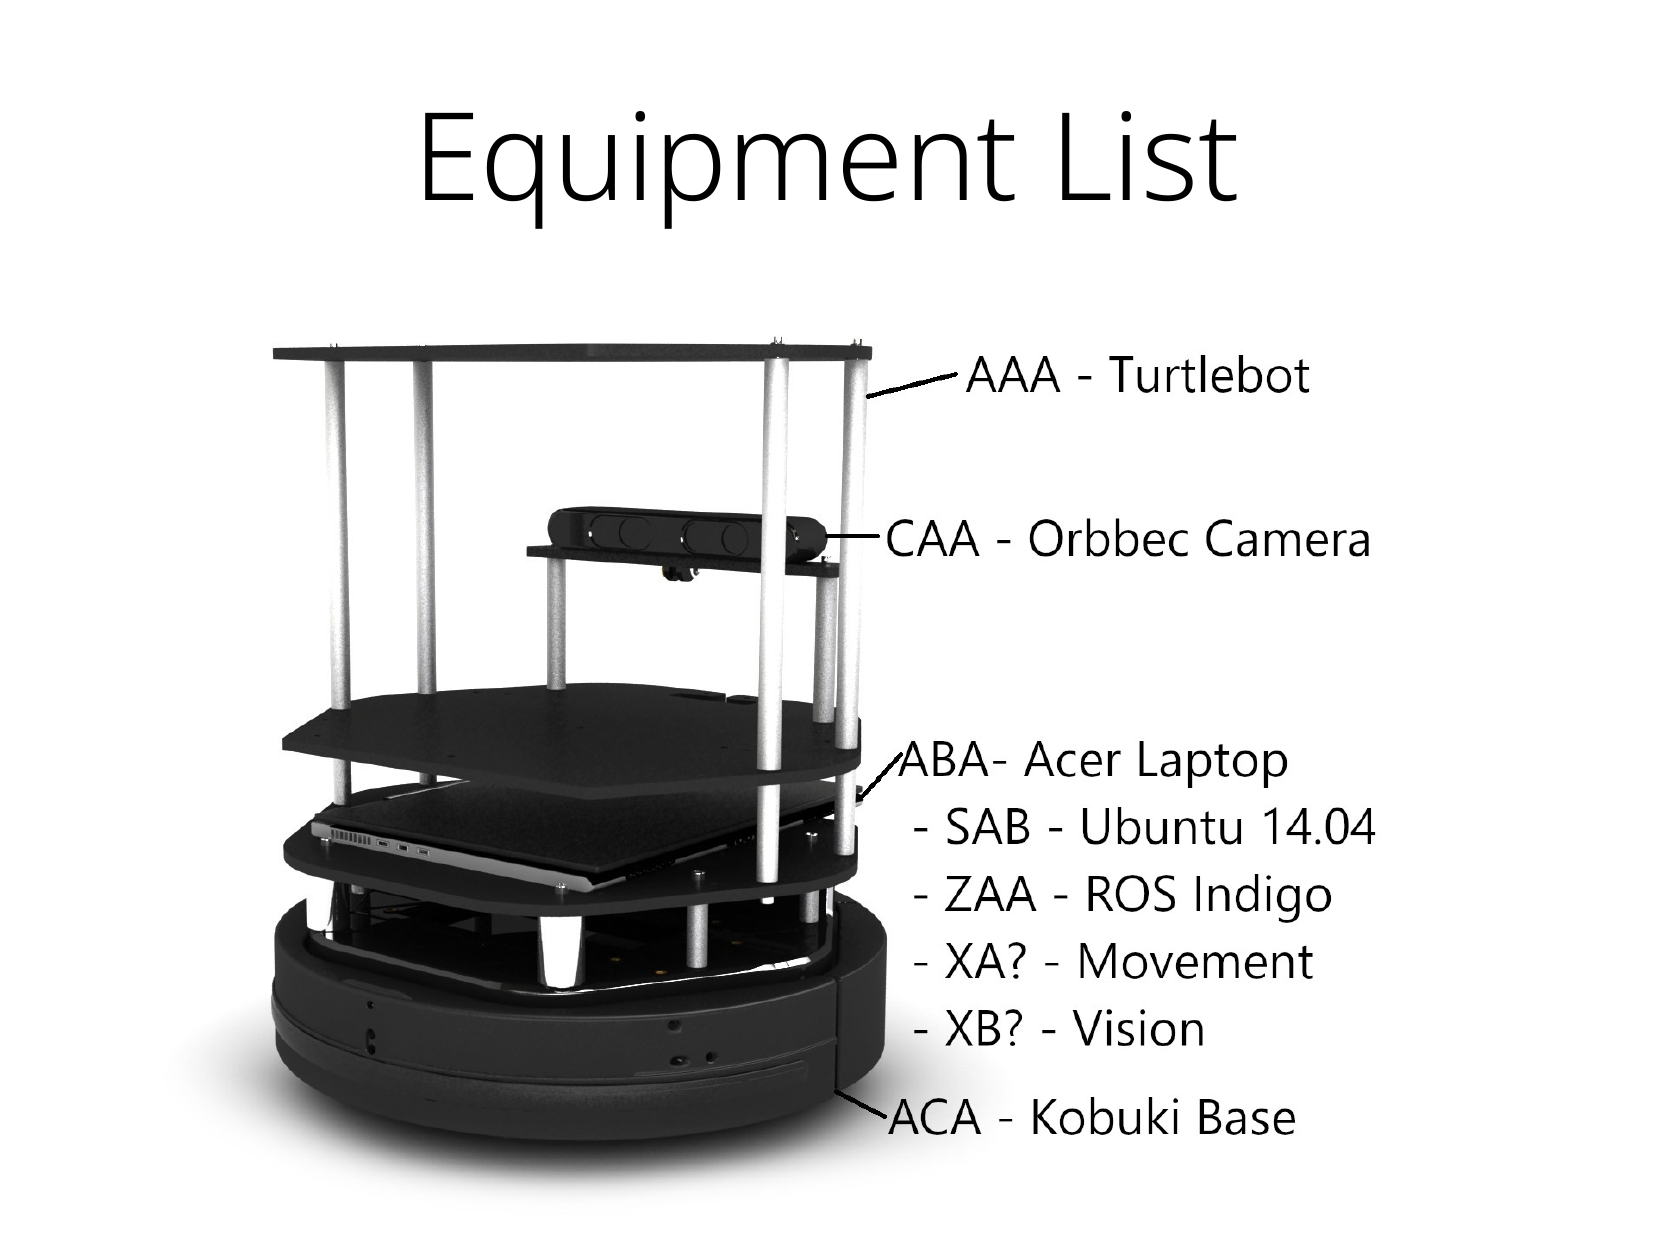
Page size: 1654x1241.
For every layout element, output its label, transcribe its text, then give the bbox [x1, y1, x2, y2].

title Equipment List [82, 49, 1571, 257]
picture [0, 224, 1381, 1241]
